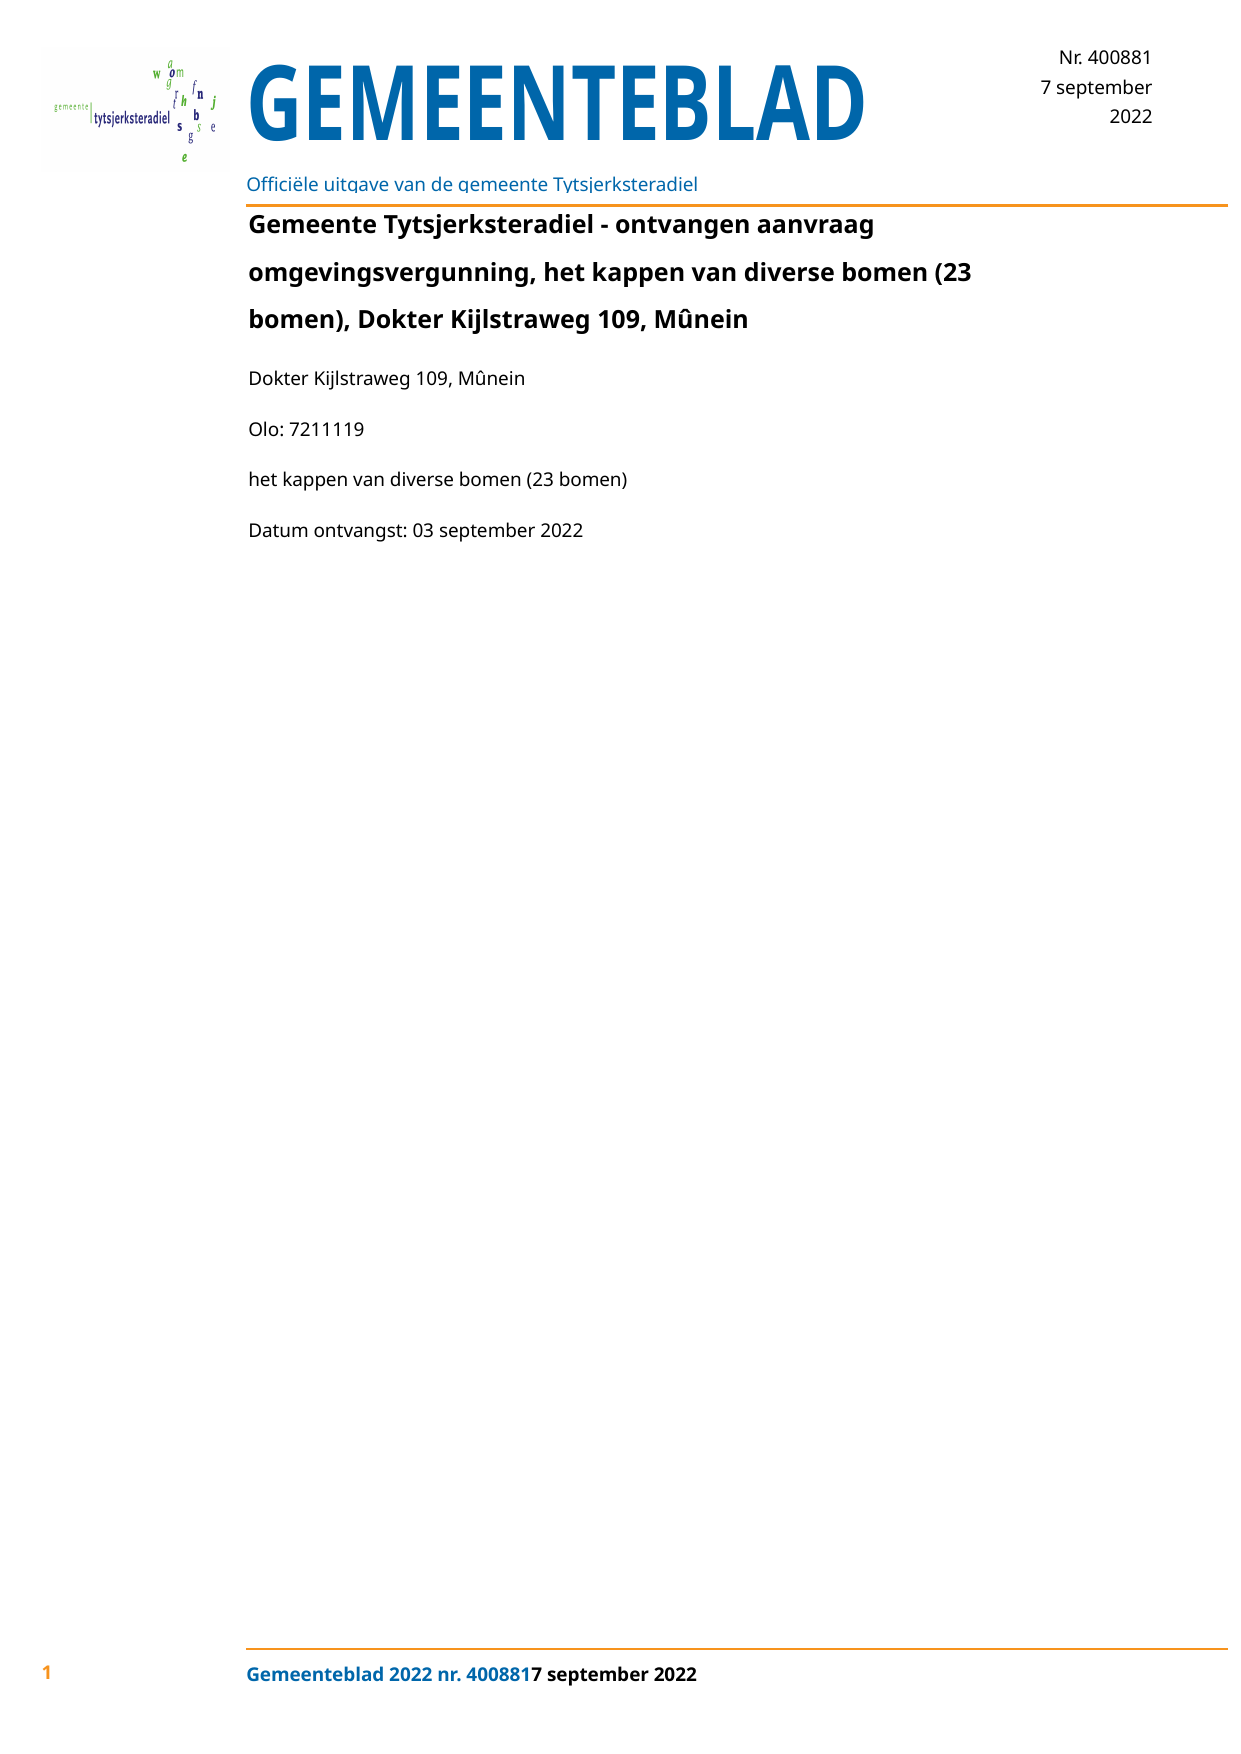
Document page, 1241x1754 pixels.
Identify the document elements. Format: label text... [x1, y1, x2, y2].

text Olo: 7211119 [248, 416, 1152, 442]
text het kappen van diverse bomen (23 bomen) [248, 466, 1152, 492]
text Dokter Kijlstraweg 109, Mûnein [248, 366, 1152, 391]
picture [41, 47, 231, 172]
text Datum ontvangst: 03 september 2022 [248, 517, 1152, 542]
text Gemeente Tytsjerksteradiel - ontvangen aanvraag omgevingsvergunning, het kappen van diverse bomen (23 bomen), Dokter Kijlstraweg 109, Mûnein [248, 207, 1152, 336]
